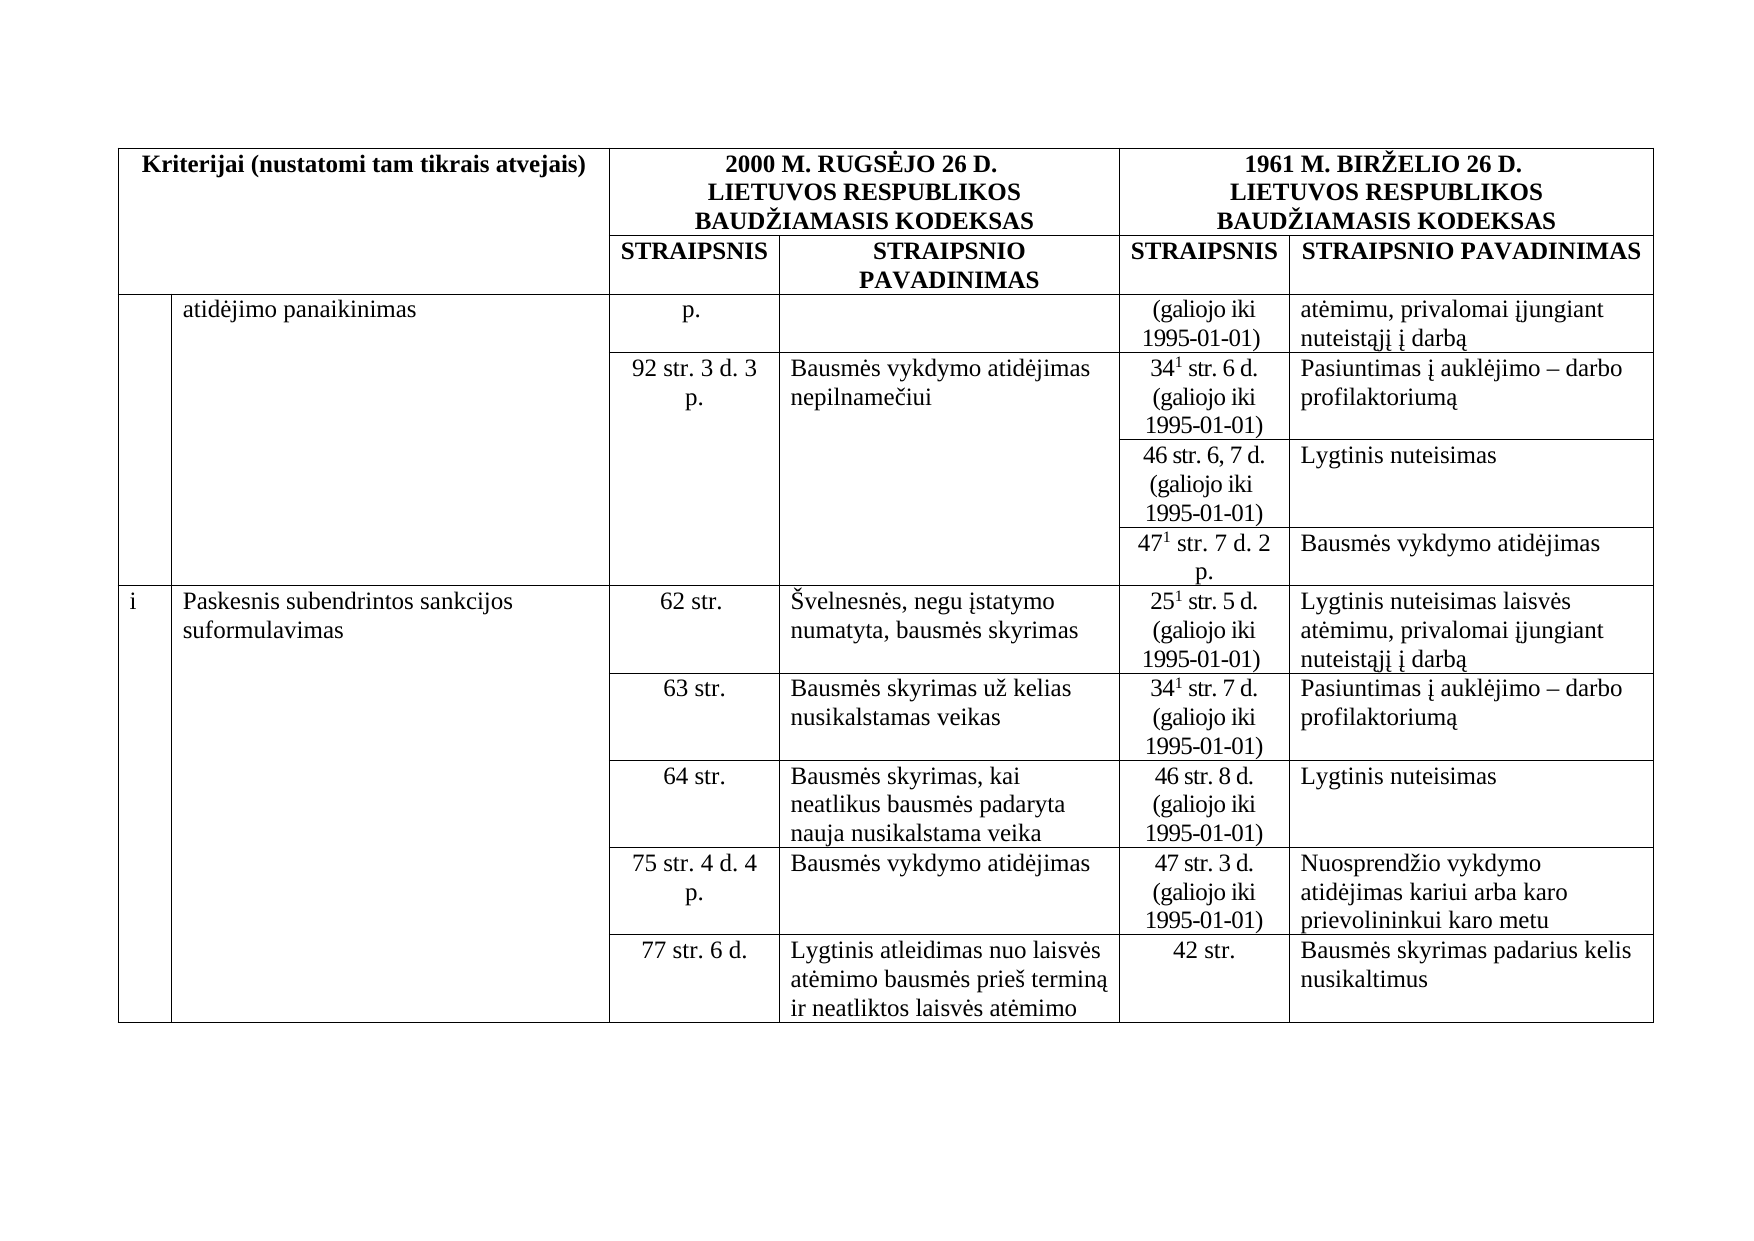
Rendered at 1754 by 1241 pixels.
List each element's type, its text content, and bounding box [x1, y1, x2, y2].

table_cell STRAIPSNIO PAVADINIMAS [1290, 236, 1653, 293]
table_cell 46 str. 8 d. (galiojo iki 1995-01-01) [1120, 761, 1289, 847]
table_cell Bausmės vykdymo atidėjimas [1290, 528, 1653, 585]
table_cell Bausmės skyrimas, kai neatlikus bausmės padaryta nauja nusikalstama veika [780, 761, 1119, 847]
table_cell Lygtinis nuteisimas [1290, 440, 1653, 527]
table_cell Paskesnis subendrintos sankcijos suformulavimas [172, 586, 609, 1022]
table_cell Pasiuntimas į auklėjimo – darbo profilaktoriumą [1290, 353, 1653, 439]
table_cell Nuosprendžio vykdymo atidėjimas kariui arba karo prievolininkui karo metu [1290, 848, 1653, 934]
table_cell 63 str. [610, 674, 779, 760]
table_cell 471 str. 7 d. 2 p. [1120, 528, 1289, 585]
table_cell atidėjimo panaikinimas [172, 295, 609, 585]
table_cell p. [610, 295, 779, 352]
table_cell Lygtinis atleidimas nuo laisvės atėmimo bausmės prieš terminą ir neatliktos laisvės atėmimo [780, 935, 1119, 1022]
table_cell atėmimu, privalomai įjungiant nuteistąjį į darbą [1290, 295, 1653, 352]
table_header Kriterijai (nustatomi tam tikrais atvejais) [119, 149, 609, 293]
table_cell 64 str. [610, 761, 779, 847]
table_cell 92 str. 3 d. 3 p. [610, 353, 779, 585]
table_cell [119, 295, 171, 585]
table_cell Lygtinis nuteisimas laisvės atėmimu, privalomai įjungiant nuteistąjį į darbą [1290, 586, 1653, 672]
table_cell Pasiuntimas į auklėjimo – darbo profilaktoriumą [1290, 674, 1653, 760]
table_cell Bausmės skyrimas už kelias nusikalstamas veikas [780, 674, 1119, 760]
table_cell i [119, 586, 171, 1022]
table_cell Bausmės vykdymo atidėjimas [780, 848, 1119, 934]
table_header 2000 M. RUGSĖJO 26 D. LIETUVOS RESPUBLIKOS BAUDŽIAMASIS KODEKSAS [610, 149, 1119, 235]
table_cell 77 str. 6 d. [610, 935, 779, 1022]
table_cell Bausmės vykdymo atidėjimas nepilnamečiui [780, 353, 1119, 585]
table_header 1961 M. BIRŽELIO 26 D. LIETUVOS RESPUBLIKOS BAUDŽIAMASIS KODEKSAS [1120, 149, 1653, 235]
table_cell Lygtinis nuteisimas [1290, 761, 1653, 847]
table_cell 47 str. 3 d. (galiojo iki 1995-01-01) [1120, 848, 1289, 934]
table_cell 251 str. 5 d. (galiojo iki 1995-01-01) [1120, 586, 1289, 672]
table_cell 42 str. [1120, 935, 1289, 1022]
table_cell [780, 295, 1119, 352]
table_cell 75 str. 4 d. 4 p. [610, 848, 779, 934]
table_cell 341 str. 7 d. (galiojo iki 1995-01-01) [1120, 674, 1289, 760]
table_cell STRAIPSNIS [610, 236, 779, 293]
table_cell 341 str. 6 d. (galiojo iki 1995-01-01) [1120, 353, 1289, 439]
table_cell Švelnesnės, negu įstatymo numatyta, bausmės skyrimas [780, 586, 1119, 672]
table_cell 62 str. [610, 586, 779, 672]
table_cell STRAIPSNIO PAVADINIMAS [780, 236, 1119, 293]
table_cell Bausmės skyrimas padarius kelis nusikaltimus [1290, 935, 1653, 1022]
table_cell 46 str. 6, 7 d. (galiojo iki 1995-01-01) [1120, 440, 1289, 527]
table_cell STRAIPSNIS [1120, 236, 1289, 293]
table_cell (galiojo iki 1995-01-01) [1120, 295, 1289, 352]
